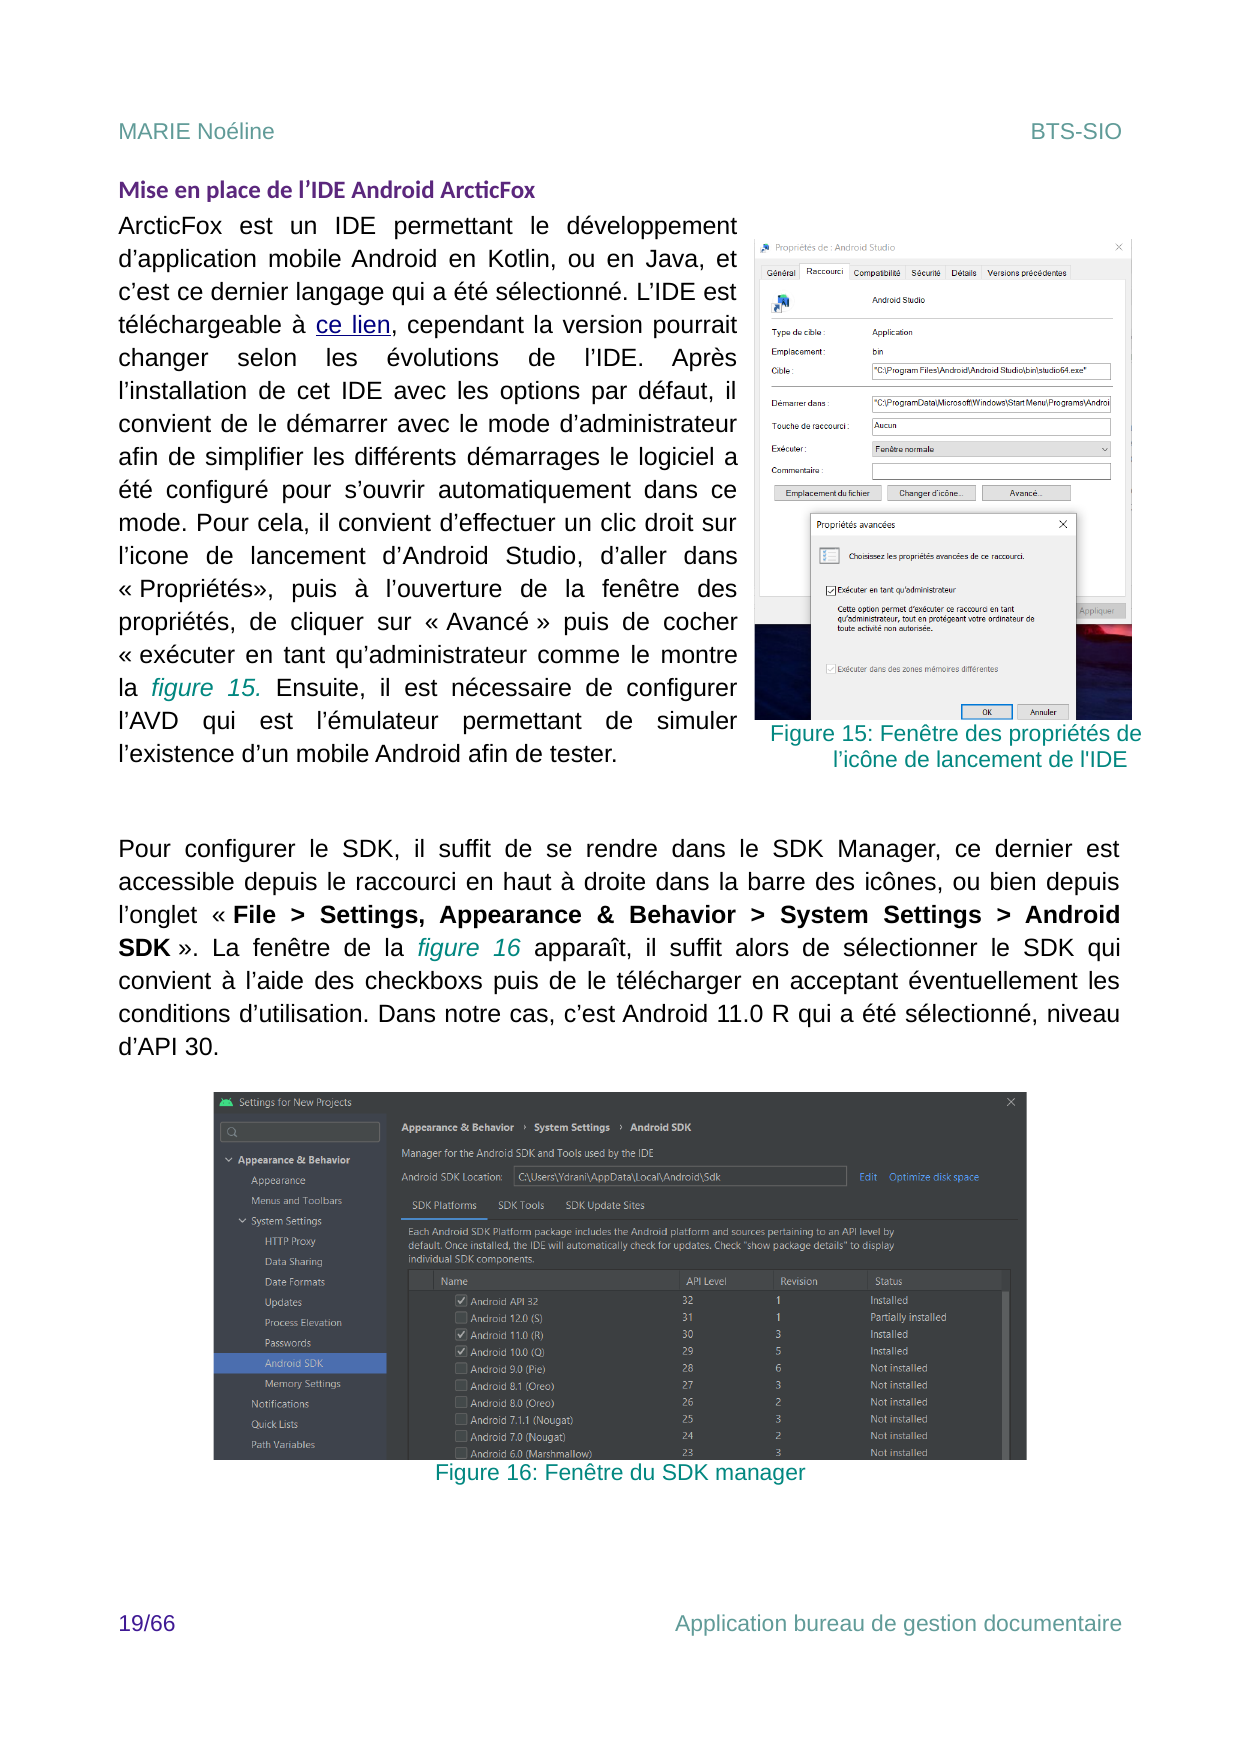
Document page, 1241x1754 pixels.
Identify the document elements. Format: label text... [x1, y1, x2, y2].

text Figure 16: Fenêtre du SDK manager [118, 1460, 1122, 1486]
picture [754, 239, 1132, 720]
text Figure 15: Fenêtre des propriétés de l’icône de lancement de l'IDE [738, 239, 1148, 772]
text ArcticFox est un IDE permettant le développement d’application mobile Android en Kotlin, ou en Java, et c’est ce dernier langage qui a été sélectionné. L’IDE est téléchargeable à ce lien, cependant la version pourrait changer selon les évolutions de l’IDE. Après l’installation de cet IDE avec les options par défaut, il convient de le démarrer avec le mode d’administrateur afin de simplifier les différents démarrages le logiciel a été configuré pour s’ouvrir automatiquement dans ce mode. Pour cela, il convient d’effectuer un clic droit sur l’icone de lancement d’Android Studio, d’aller dans « Propriétés», puis à l’ouverture de la fenêtre des propriétés, de cliquer sur « Avancé » puis de cocher « exécuter en tant qu’administrateur comme le montre la figure 15. Ensuite, il est nécessaire de configurer l’AVD qui est l’émulateur permettant de simuler l’existence d’un mobile Android afin de tester. [118, 211, 1148, 768]
subtitle Mise en place de l’IDE Android ArcticFox [118, 174, 1122, 204]
picture [213, 1092, 1027, 1460]
text Pour configurer le SDK, il suffit de se rendre dans le SDK Manager, ce dernier est accessible depuis le raccourci en haut à droite dans la barre des icônes, ou bien depuis l’onglet « File > Settings, Appearance & Behavior > System Settings > Android SDK ». La fenêtre de la figure 16 apparaît, il suffit alors de sélectionner le SDK qui convient à l’aide des checkboxs puis de le télécharger en acceptant éventuellement les conditions d’utilisation. Dans notre cas, c’est Android 11.0 R qui a été sélectionné, niveau d’API 30. [118, 834, 1122, 1061]
